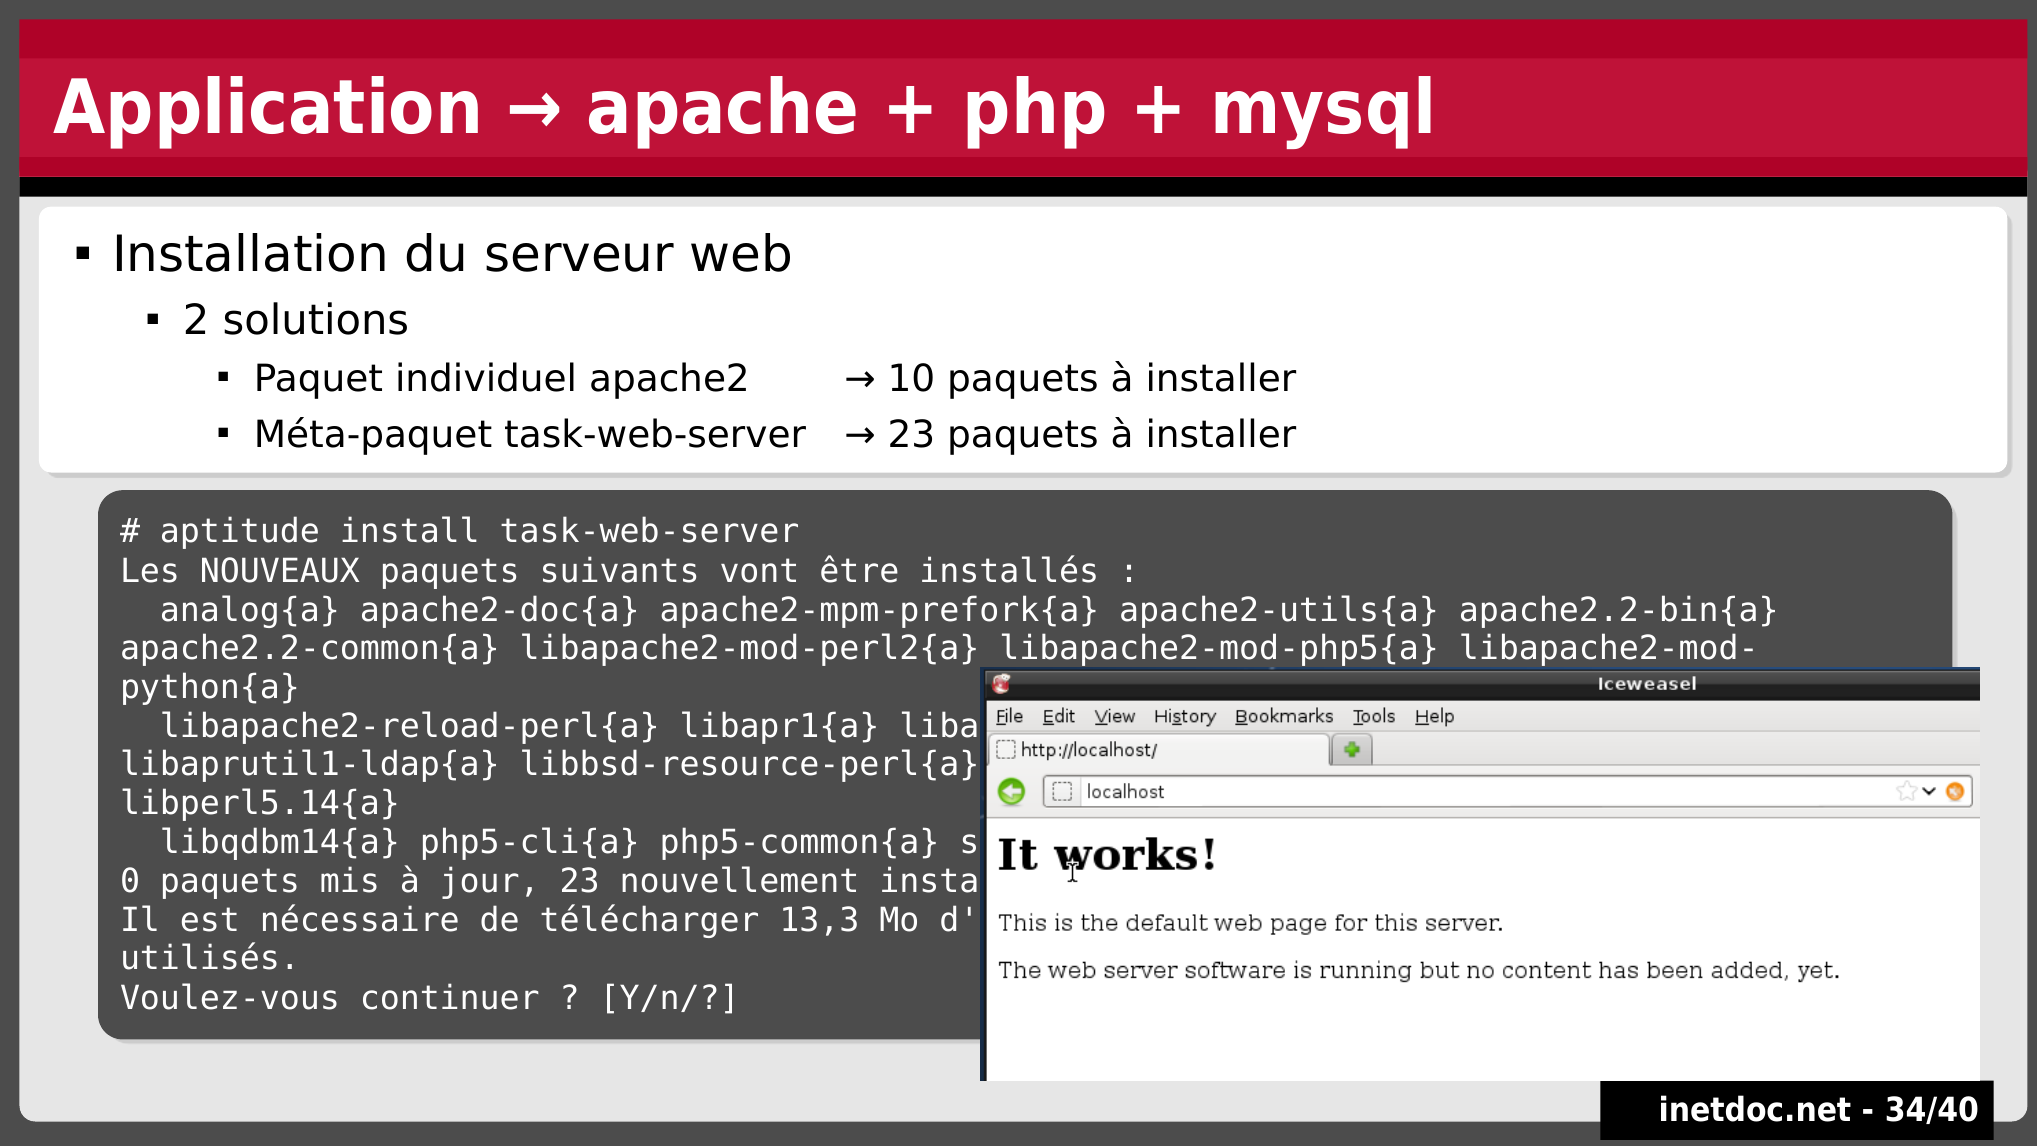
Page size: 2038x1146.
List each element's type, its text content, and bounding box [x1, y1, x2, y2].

text_box # aptitude install task-web-server Les NOUVEAUX paquets suivants vont être installés : analog{a} apache2-doc{a} apache2-mpm-prefork{a} apache2-utils{a} apache2.2-bin{a} apache2.2-common{a} libapache2-mod-perl2{a} libapache2-mod-php5{a} libapache2-mod-python{a} libapache2-reload-perl{a} libapr1{a} libaprutil1{a} libaprutil1-dbd-sqlite3{a} libaprutil1-ldap{a} libbsd-resource-perl{a} libdevel-symdump-perl{a} libonig2{a} libperl5.14{a} libqdbm14{a} php5-cli{a} php5-common{a} ssl-cert{a} task-web-server 0 paquets mis à jour, 23 nouvellement installés, 0 à enlever et 0 non mis à jour. Il est nécessaire de télécharger 13,3 Mo d'archives. Après dépaquetage, 43,7 Mo seront utilisés. Voulez-vous continuer ? [Y/n/?] [98, 490, 1953, 1040]
text_box inetdoc.net - 12/40 [1600, 1080, 1994, 1140]
text_box [19, 157, 2028, 1122]
text_box Application → apache + php + mysql [19, 59, 2028, 157]
picture [980, 667, 1980, 1081]
text_box Installation du serveur web 2 solutions Paquet individuel apache2 → 10 paquets à installer Méta-paquet task-web-server → 23 paquets à installer [38, 206, 2008, 473]
text_box [19, 19, 2028, 59]
